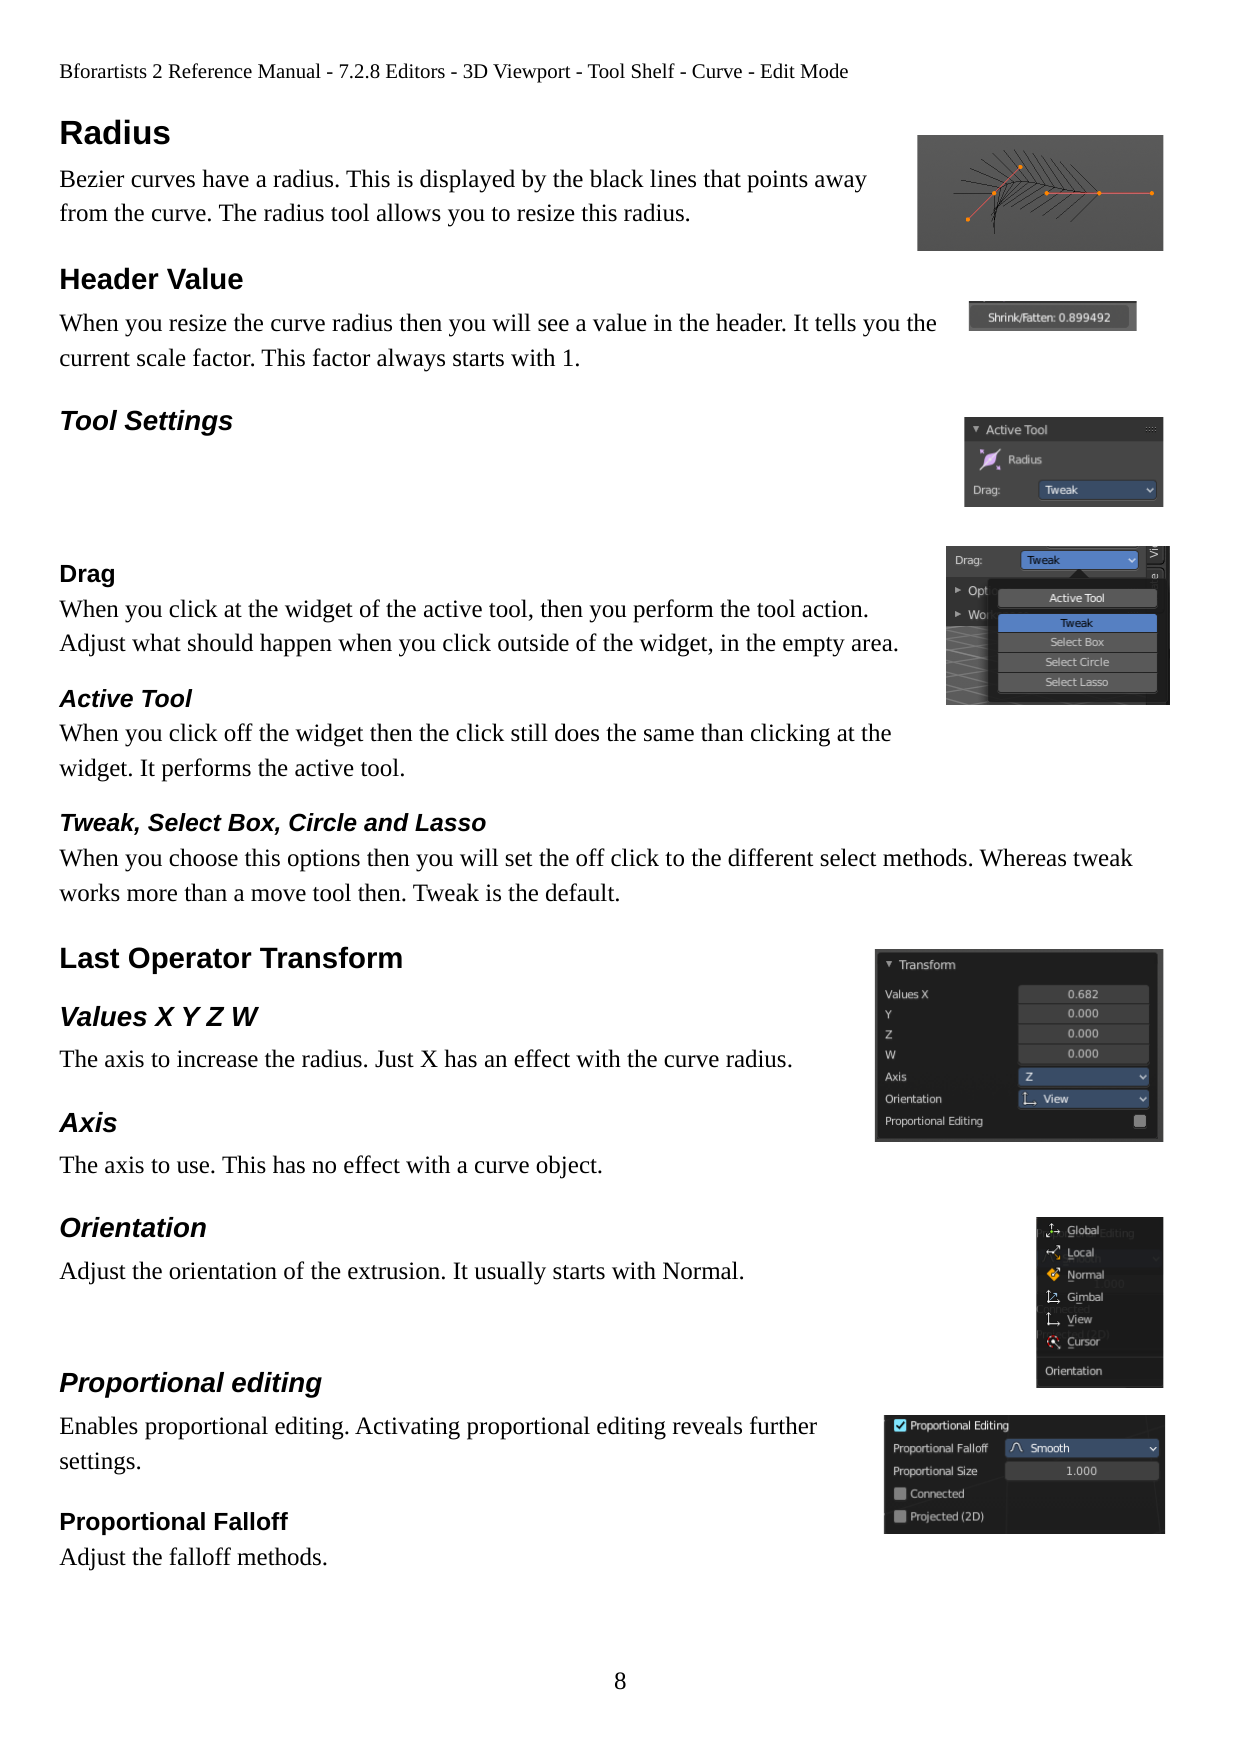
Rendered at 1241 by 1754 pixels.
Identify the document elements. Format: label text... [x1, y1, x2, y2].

subtitle Proportional Falloff [59, 1507, 1181, 1536]
text The axis to increase the radius. Just X has an effect with the curve radius. [59, 1044, 874, 1073]
text Adjust the falloff methods. [59, 1542, 1181, 1571]
subtitle Radius [59, 113, 1181, 151]
subtitle [1170, 559, 1181, 588]
picture [1036, 1217, 1164, 1388]
text Enables proportional editing. Activating proportional editing reveals further settings. [59, 1411, 1181, 1474]
picture [964, 417, 1164, 507]
subtitle Values X Y Z W [59, 1000, 874, 1032]
picture [946, 546, 1170, 705]
subtitle Orientation [59, 1212, 1181, 1244]
picture [874, 949, 1164, 1142]
text Bezier curves have a radius. This is displayed by the black lines that points away from the curve. The radius tool allows you to resize this radius. [59, 164, 917, 227]
subtitle Axis [59, 1106, 874, 1138]
text When you click off the widget then the click still does the same than clicking at the widget. It performs the active tool. [59, 718, 1181, 782]
subtitle Active Tool [59, 684, 1181, 712]
picture [917, 135, 1164, 251]
subtitle Proportional editing [59, 1367, 1181, 1399]
text When you click at the widget of the active tool, then you perform the tool action. Adjust what should happen when you click outside of the widget, in the empty area. [59, 594, 946, 657]
text The axis to use. This has no effect with a curve object. [59, 1150, 1181, 1179]
picture [968, 301, 1137, 331]
text When you resize the curve radius then you will see a value in the header. It tells you the current scale factor. This factor always starts with 1. [59, 308, 1181, 371]
subtitle Drag [59, 559, 946, 588]
text When you choose this options then you will set the off click to the different select methods. Whereas tweak works more than a move tool then. Tweak is the default. [59, 843, 1181, 906]
text Adjust the orientation of the extrusion. It usually starts with Normal. [59, 1256, 1036, 1285]
subtitle Header Value [59, 262, 1181, 296]
picture [883, 1415, 1166, 1534]
subtitle Last Operator Transform [59, 941, 1181, 975]
subtitle [1164, 1106, 1181, 1138]
subtitle [1164, 1000, 1181, 1032]
subtitle Tweak, Select Box, Circle and Lasso [59, 808, 1181, 837]
subtitle Tool Settings [59, 404, 1181, 436]
